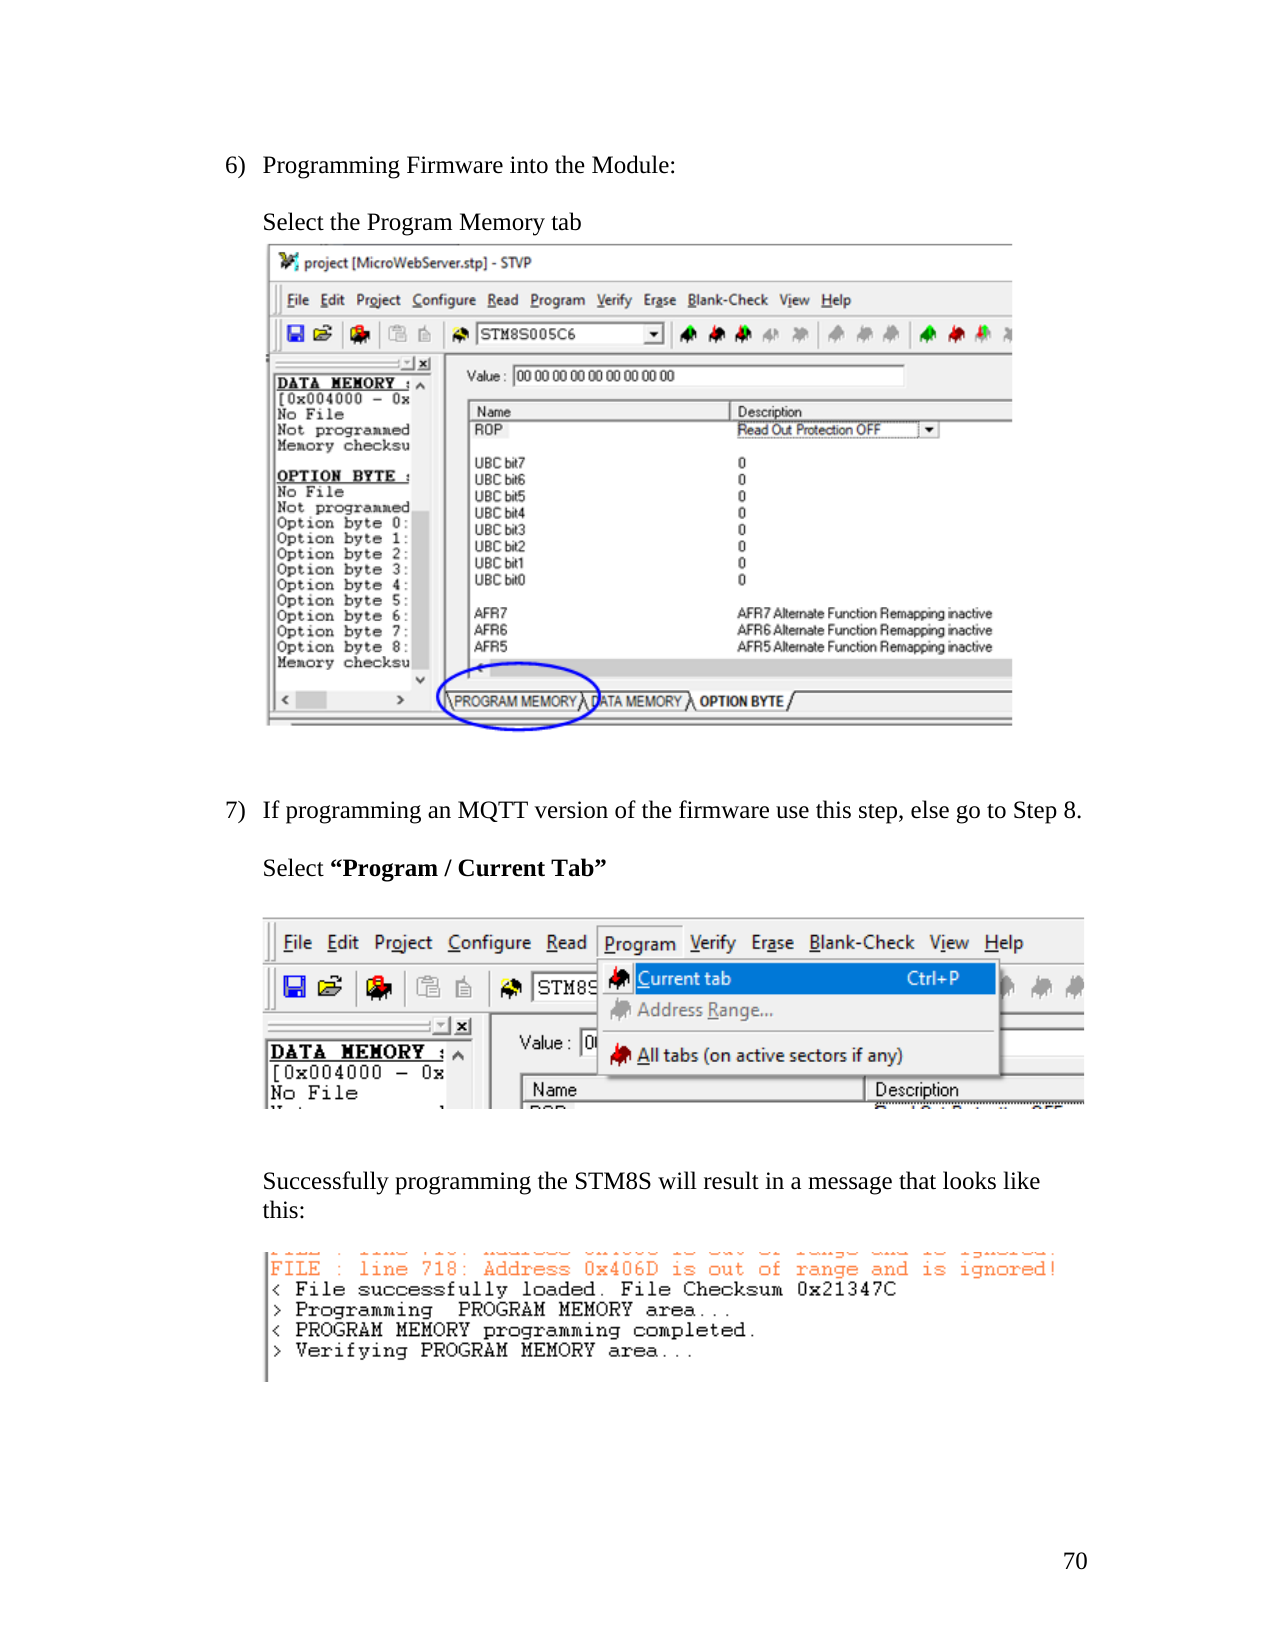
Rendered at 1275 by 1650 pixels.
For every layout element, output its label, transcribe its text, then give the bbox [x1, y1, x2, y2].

list Programming Firmware into the Module: [225, 150, 1087, 179]
picture [262, 1252, 1060, 1382]
text Select “Program / Current Tab” [262, 853, 1087, 882]
text Successfully programming the STM8S will result in a message that looks like this: [262, 1166, 1087, 1224]
picture [262, 910, 1085, 1109]
text Select the Program Memory tab [262, 207, 1087, 236]
list If programming an MQTT version of the firmware use this step, else go to Step 8. [225, 795, 1087, 824]
picture [262, 236, 1029, 738]
